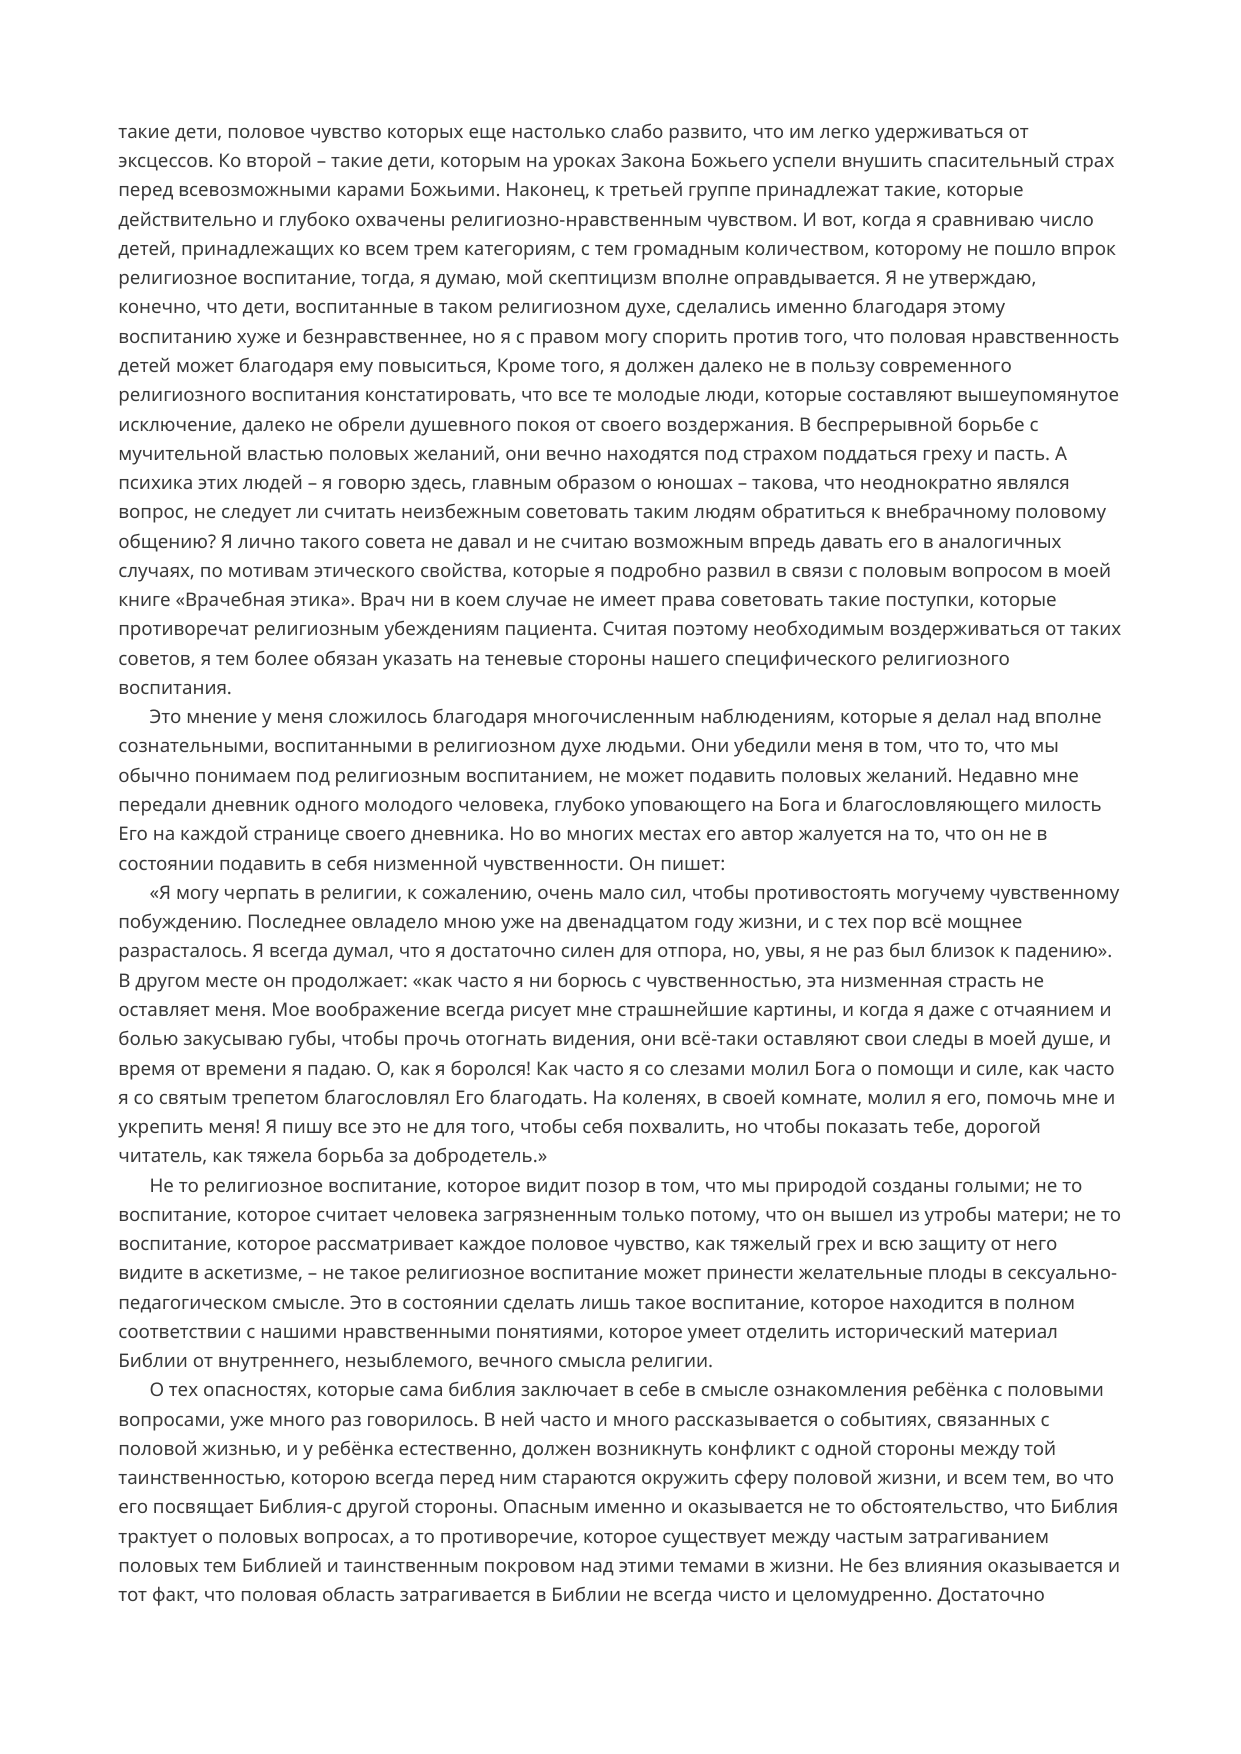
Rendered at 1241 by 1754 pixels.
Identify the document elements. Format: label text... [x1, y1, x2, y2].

text Это мнение у меня сложилось благодаря многочисленным наблюдениям, которые я делал над вполне сознательными, воспитанными в религиозном духе людьми. Они убедили меня в том, что то, что мы обычно понимаем под религиозным воспитанием, не может подавить половых желаний. Недавно мне передали дневник одного молодого человека, глубоко уповающего на Бога и благословляющего милость Его на каждой странице своего дневника. Но во многих местах его автор жалуется на то, что он не в состоянии подавить в себя низменной чувственности. Он пишет: [118, 703, 1122, 875]
text такие дети, половое чувство которых еще настолько слабо развито, что им легко удерживаться от эксцессов. Ко второй – такие дети, которым на уроках Закона Божьего успели внушить спасительный страх перед всевозможными карами Божьими. Наконец, к третьей группе принадлежат такие, которые действительно и глубоко охвачены религиозно-нравственным чувством. И вот, когда я сравниваю число детей, принадлежащих ко всем трем категориям, с тем громадным количеством, которому не пошло впрок религиозное воспитание, тогда, я думаю, мой скептицизм вполне оправдывается. Я не утверждаю, конечно, что дети, воспитанные в таком религиозном духе, сделались именно благодаря этому воспитанию хуже и безнравственнее, но я с правом могу спорить против того, что половая нравственность детей может благодаря ему повыситься, Кроме того, я должен далеко не в пользу современного религиозного воспитания констатировать, что все те молодые люди, которые составляют вышеупомянутое исключение, далеко не обрели душевного покоя от своего воздержания. В беспрерывной борьбе с мучительной властью половых желаний, они вечно находятся под страхом поддаться греху и пасть. А психика этих людей – я говорю здесь, главным образом о юношах – такова, что неоднократно являлся вопрос, не следует ли считать неизбежным советовать таким людям обратиться к внебрачному половому общению? Я лично такого совета не давал и не считаю возможным впредь давать его в аналогичных случаях, по мотивам этического свойства, которые я подробно развил в связи с половым вопросом в моей книге «Врачебная этика». Врач ни в коем случае не имеет права советовать такие поступки, которые противоречат религиозным убеждениям пациента. Считая поэтому необходимым воздерживаться от таких советов, я тем более обязан указать на теневые стороны нашего специфического религиозного воспитания. [118, 118, 1122, 700]
text О тех опасностях, которые сама библия заключает в себе в смысле ознакомления ребёнка с половыми вопросами, уже много раз говорилось. В ней часто и много рассказывается о событиях, связанных с половой жизнью, и у ребёнка естественно, должен возникнуть конфликт с одной стороны между той таинственностью, которою всегда перед ним стараются окружить сферу половой жизни, и всем тем, во что его посвящает Библия-с другой стороны. Опасным именно и оказывается не то обстоятельство, что Библия трактует о половых вопросах, а то противоречие, которое существует между частым затрагиванием половых тем Библией и таинственным покровом над этими темами в жизни. Не без влияния оказывается и тот факт, что половая область затрагивается в Библии не всегда чисто и целомудренно. Достаточно [118, 1377, 1122, 1607]
text Не то религиозное воспитание, которое видит позор в том, что мы природой созданы голыми; не то воспитание, которое считает человека загрязненным только потому, что он вышел из утробы матери; не то воспитание, которое рассматривает каждое половое чувство, как тяжелый грех и всю защиту от него видите в аскетизме, – не такое религиозное воспитание может принести желательные плоды в сексуально-педагогическом смысле. Это в состоянии сделать лишь такое воспитание, которое находится в полном соответствии с нашими нравственными понятиями, которое умеет отделить исторический материал Библии от внутреннего, незыблемого, вечного смысла религии. [118, 1172, 1122, 1373]
text «Я могу черпать в религии, к сожалению, очень мало сил, чтобы противостоять могучему чувственному побуждению. Последнее овладело мною уже на двенадцатом году жизни, и с тех пор всё мощнее разрасталось. Я всегда думал, что я достаточно силен для отпора, но, увы, я не раз был близок к падению». В другом месте он продолжает: «как часто я ни борюсь с чувственностью, эта низменная страсть не оставляет меня. Мое воображение всегда рисует мне страшнейшие картины, и когда я даже с отчаянием и болью закусываю губы, чтобы прочь отогнать видения, они всё-таки оставляют свои следы в моей душе, и время от времени я падаю. О, как я боролся! Как часто я со слезами молил Бога о помощи и силе, как часто я со святым трепетом благословлял Его благодать. На коленях, в своей комнате, молил я его, помочь мне и укрепить меня! Я пишу все это не для того, чтобы себя похвалить, но чтобы показать тебе, дорогой читатель, как тяжела борьба за добродетель.» [118, 879, 1122, 1168]
